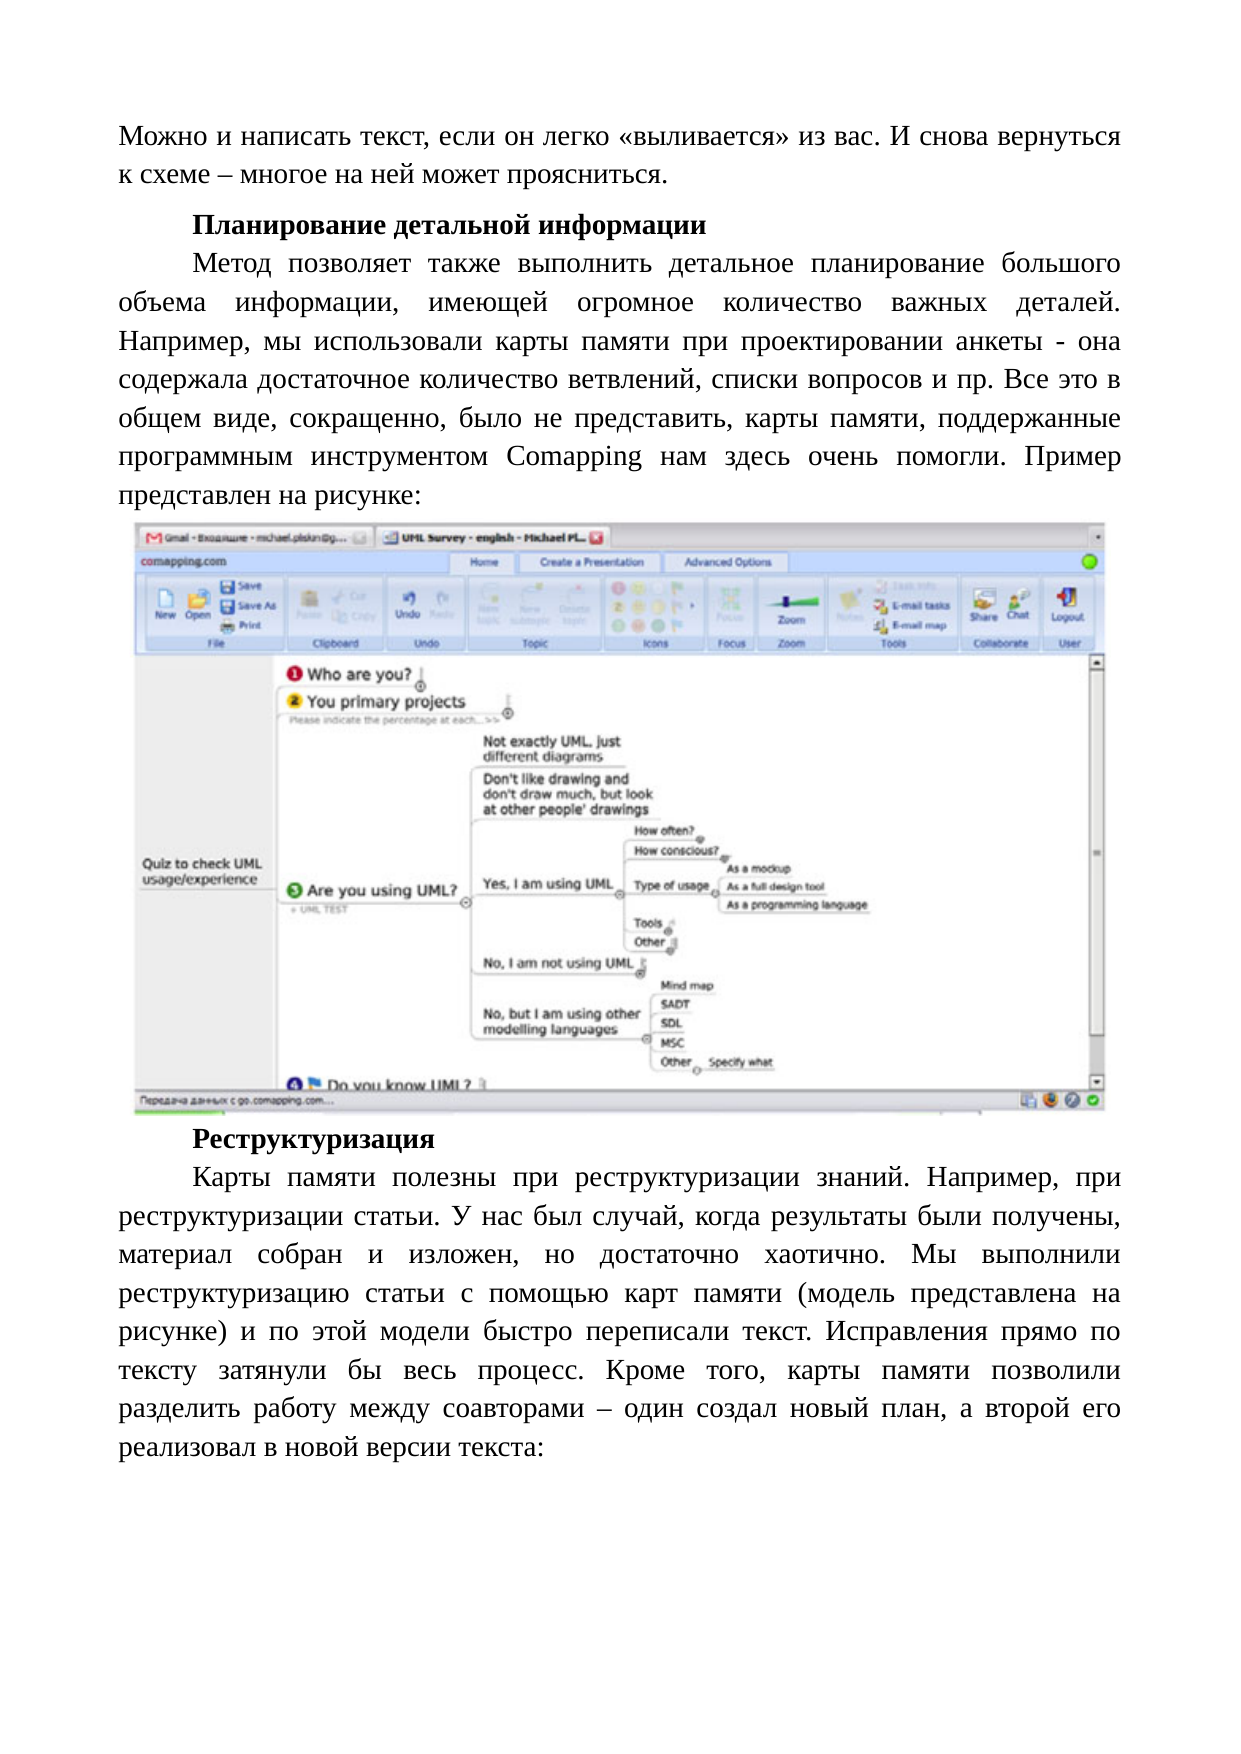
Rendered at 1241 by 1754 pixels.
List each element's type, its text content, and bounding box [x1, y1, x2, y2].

text Можно и написать текст, если он легко «выливается» из вас. И снова вернуться к схеме – многое на ней может проясниться. [118, 118, 1122, 190]
text Планирование детальной информации [118, 207, 1122, 241]
picture [129, 518, 1111, 1116]
text Карты памяти полезны при реструктуризации знаний. Например, при реструктуризации статьи. У нас был случай, когда результаты были получены, материал собран и изложен, но достаточно хаотично. Мы выполнили реструктуризацию статьи с помощью карт памяти (модель представлена на рисунке) и по этой модели быстро переписали текст. Исправления прямо по тексту затянули бы весь процесс. Кроме того, карты памяти позволили разделить работу между соавторами – один создал новый план, а второй его реализовал в новой версии текста: [118, 1159, 1122, 1463]
text Метод позволяет также выполнить детальное планирование большого объема информации, имеющей огромное количество важных деталей. Например, мы использовали карты памяти при проектировании анкеты - она содержала достаточное количество ветвлений, списки вопросов и пр. Все это в общем виде, сокращенно, было не представить, карты памяти, поддержанные программным инструментом Comapping нам здесь очень помогли. Пример представлен на рисунке: [118, 246, 1122, 510]
text Реструктуризация [118, 1116, 1122, 1154]
